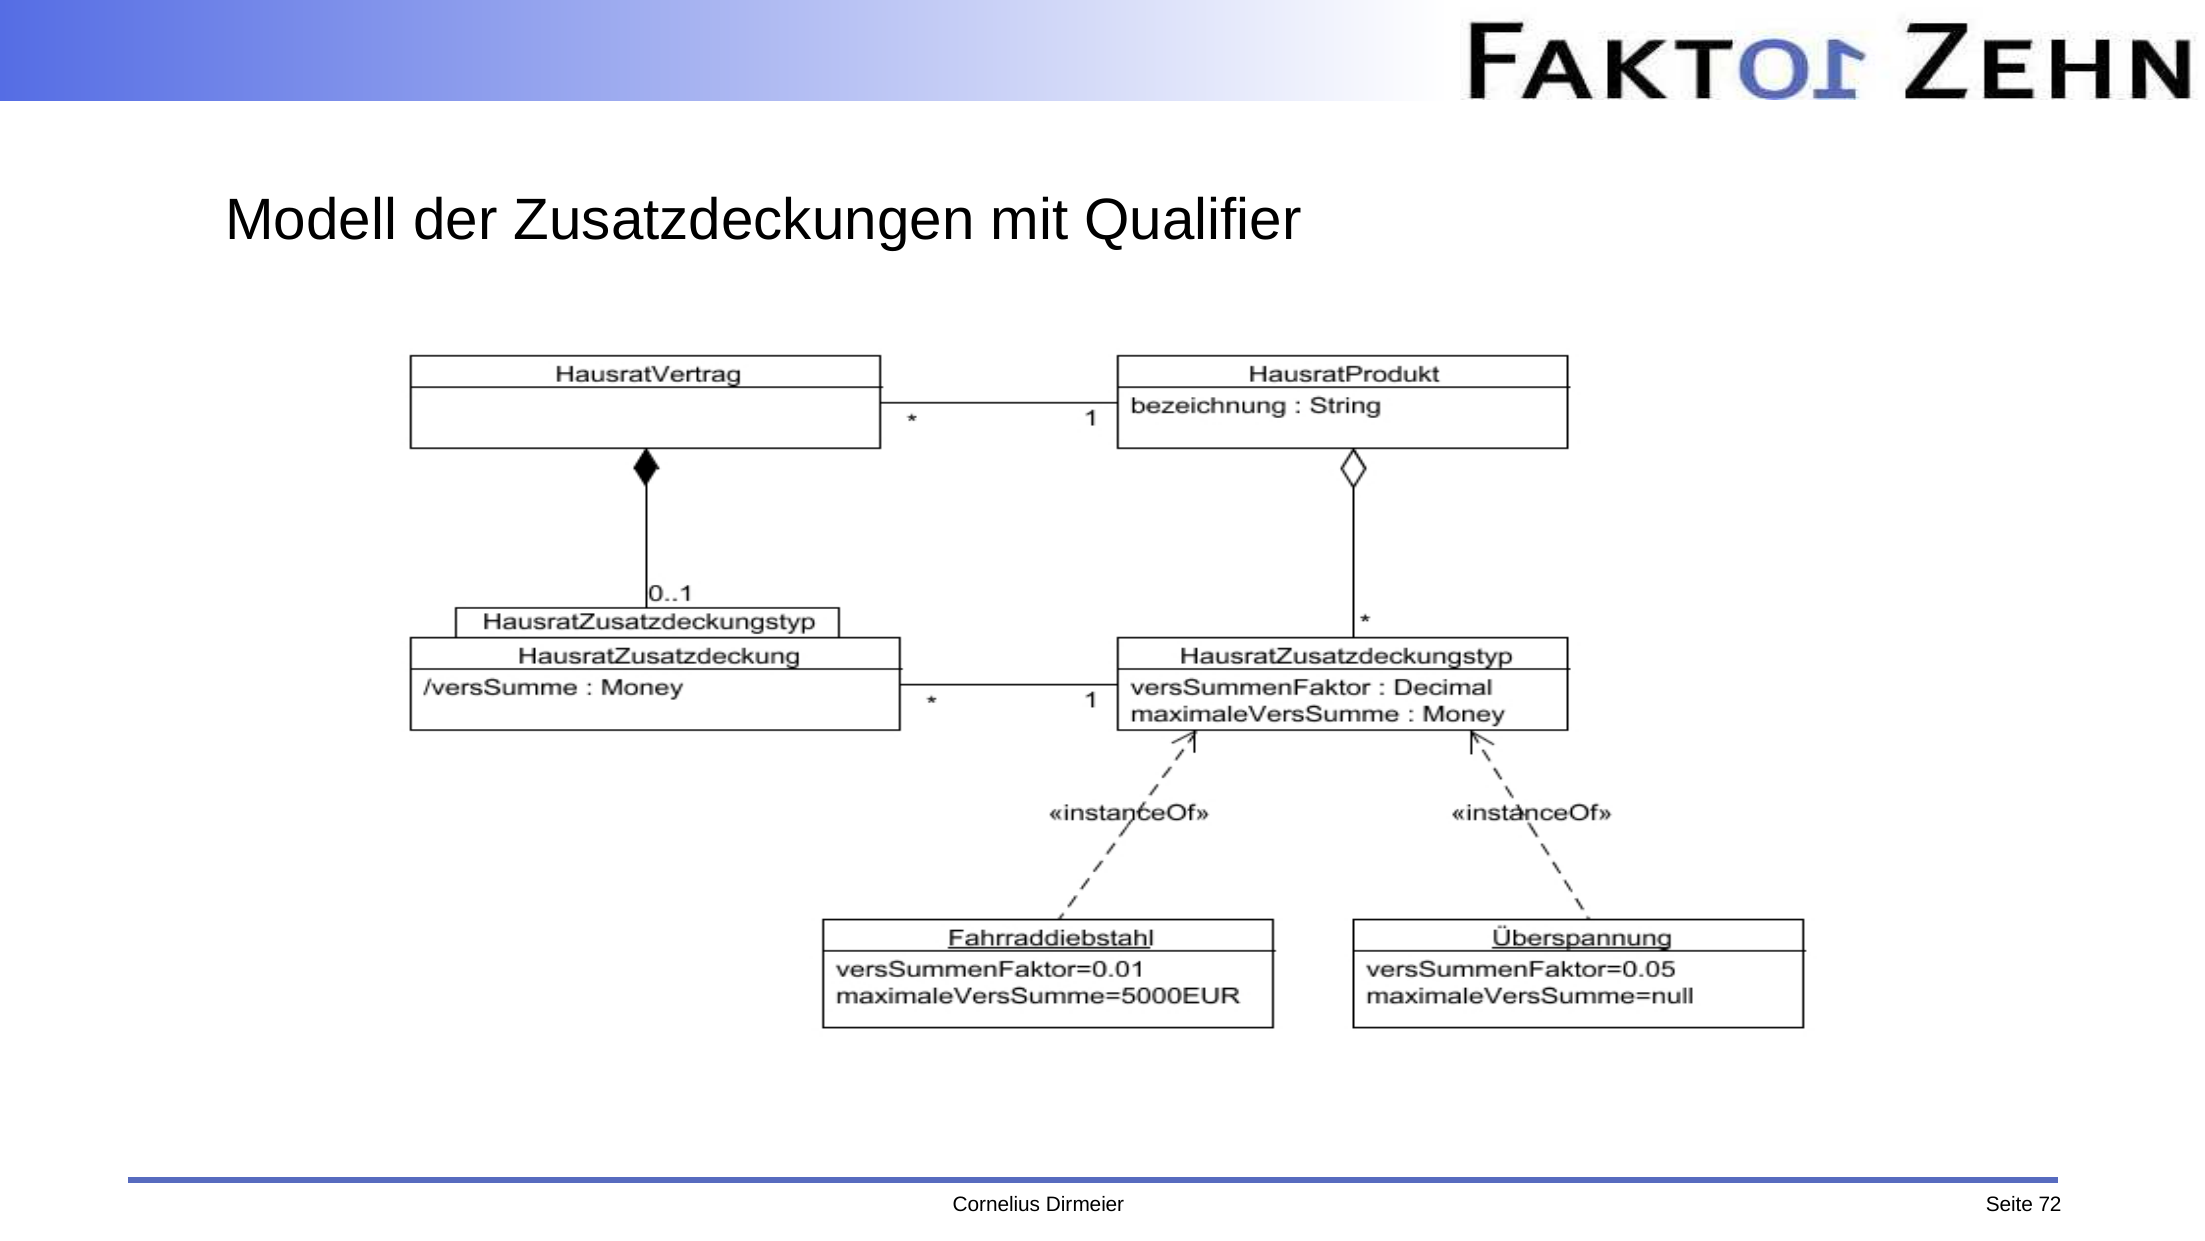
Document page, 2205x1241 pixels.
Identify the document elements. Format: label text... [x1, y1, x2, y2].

title Modell der Zusatzdeckungen mit Qualifier [225, 142, 1981, 296]
picture [371, 324, 1844, 1060]
picture [1460, 7, 2202, 100]
